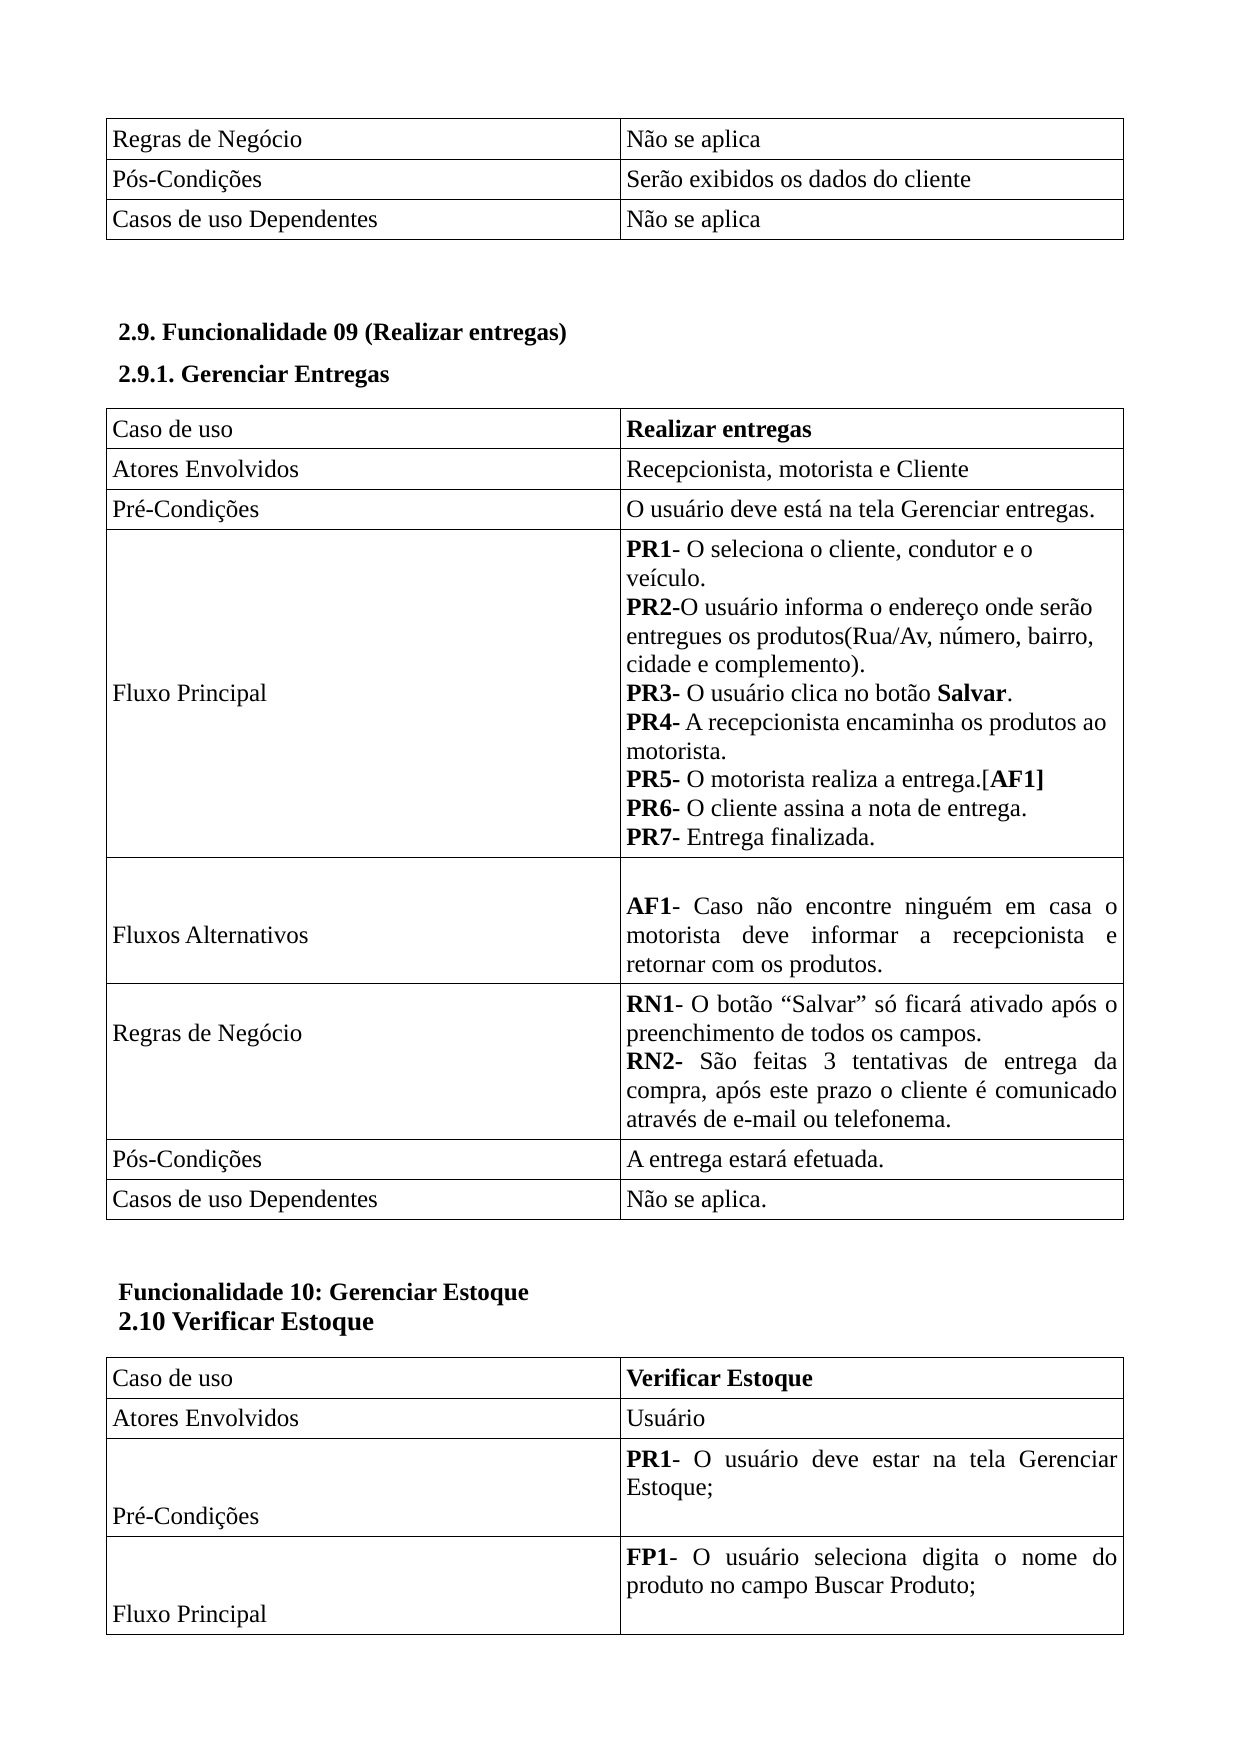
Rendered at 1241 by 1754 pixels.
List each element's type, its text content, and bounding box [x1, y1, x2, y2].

table_cell Atores Envolvidos [107, 449, 620, 488]
table_cell RN1- O botão “Salvar” só ficará ativado após o preenchimento de todos os campos. RN2- São feitas 3 tentativas de entrega da compra, após este prazo o cliente é comunicado através de e-mail ou telefonema. [621, 984, 1123, 1138]
table_cell FP1- O usuário seleciona digita o nome do produto no campo Buscar Produto; [621, 1537, 1123, 1633]
table_cell O usuário deve está na tela Gerenciar entregas. [621, 490, 1123, 529]
table_cell PR1- O usuário deve estar na tela Gerenciar Estoque; [621, 1439, 1123, 1536]
table_cell Casos de uso Dependentes [107, 1180, 620, 1219]
table_cell Não se aplica [621, 200, 1123, 239]
table_cell PR1- O seleciona o cliente, condutor e o veículo. PR2-O usuário informa o endereço onde serão entregues os produtos(Rua/Av, número, bairro, cidade e complemento). PR3- O usuário clica no botão Salvar. PR4- A recepcionista encaminha os produtos ao motorista. PR5- O motorista realiza a entrega.[AF1] PR6- O cliente assina a nota de entrega. PR7- Entrega finalizada. [621, 530, 1123, 857]
table_cell Pós-Condições [107, 1140, 620, 1179]
table_cell Fluxo Principal [107, 530, 620, 857]
subtitle 2.9. Funcionalidade 09 (Realizar entregas) [118, 317, 1122, 346]
table_cell Usuário [621, 1399, 1123, 1438]
table_cell Pré-Condições [107, 490, 620, 529]
text 2.10 Verificar Estoque [118, 1305, 1122, 1337]
table_header Caso de uso [107, 1358, 620, 1398]
table_cell Pós-Condições [107, 160, 620, 199]
table_cell AF1- Caso não encontre ninguém em casa o motorista deve informar a recepcionista e retornar com os produtos. [621, 858, 1123, 983]
table_cell Não se aplica. [621, 1180, 1123, 1219]
table_cell Serão exibidos os dados do cliente [621, 160, 1123, 199]
table_cell Regras de Negócio [107, 984, 620, 1138]
table_cell Fluxo Principal [107, 1537, 620, 1633]
table_cell Casos de uso Dependentes [107, 200, 620, 239]
table_cell Não se aplica [621, 119, 1123, 158]
table_cell Regras de Negócio [107, 119, 620, 158]
table_header Caso de uso [107, 409, 620, 448]
table_cell A entrega estará efetuada. [621, 1140, 1123, 1179]
text Funcionalidade 10: Gerenciar Estoque [118, 1277, 1122, 1305]
table_cell Recepcionista, motorista e Cliente [621, 449, 1123, 488]
table_cell Pré-Condições [107, 1439, 620, 1536]
table_header Verificar Estoque [621, 1358, 1123, 1398]
table_cell Atores Envolvidos [107, 1399, 620, 1438]
table_cell Fluxos Alternativos [107, 858, 620, 983]
table_header Realizar entregas [621, 409, 1123, 448]
text 2.9.1. Gerenciar Entregas [118, 359, 1122, 387]
